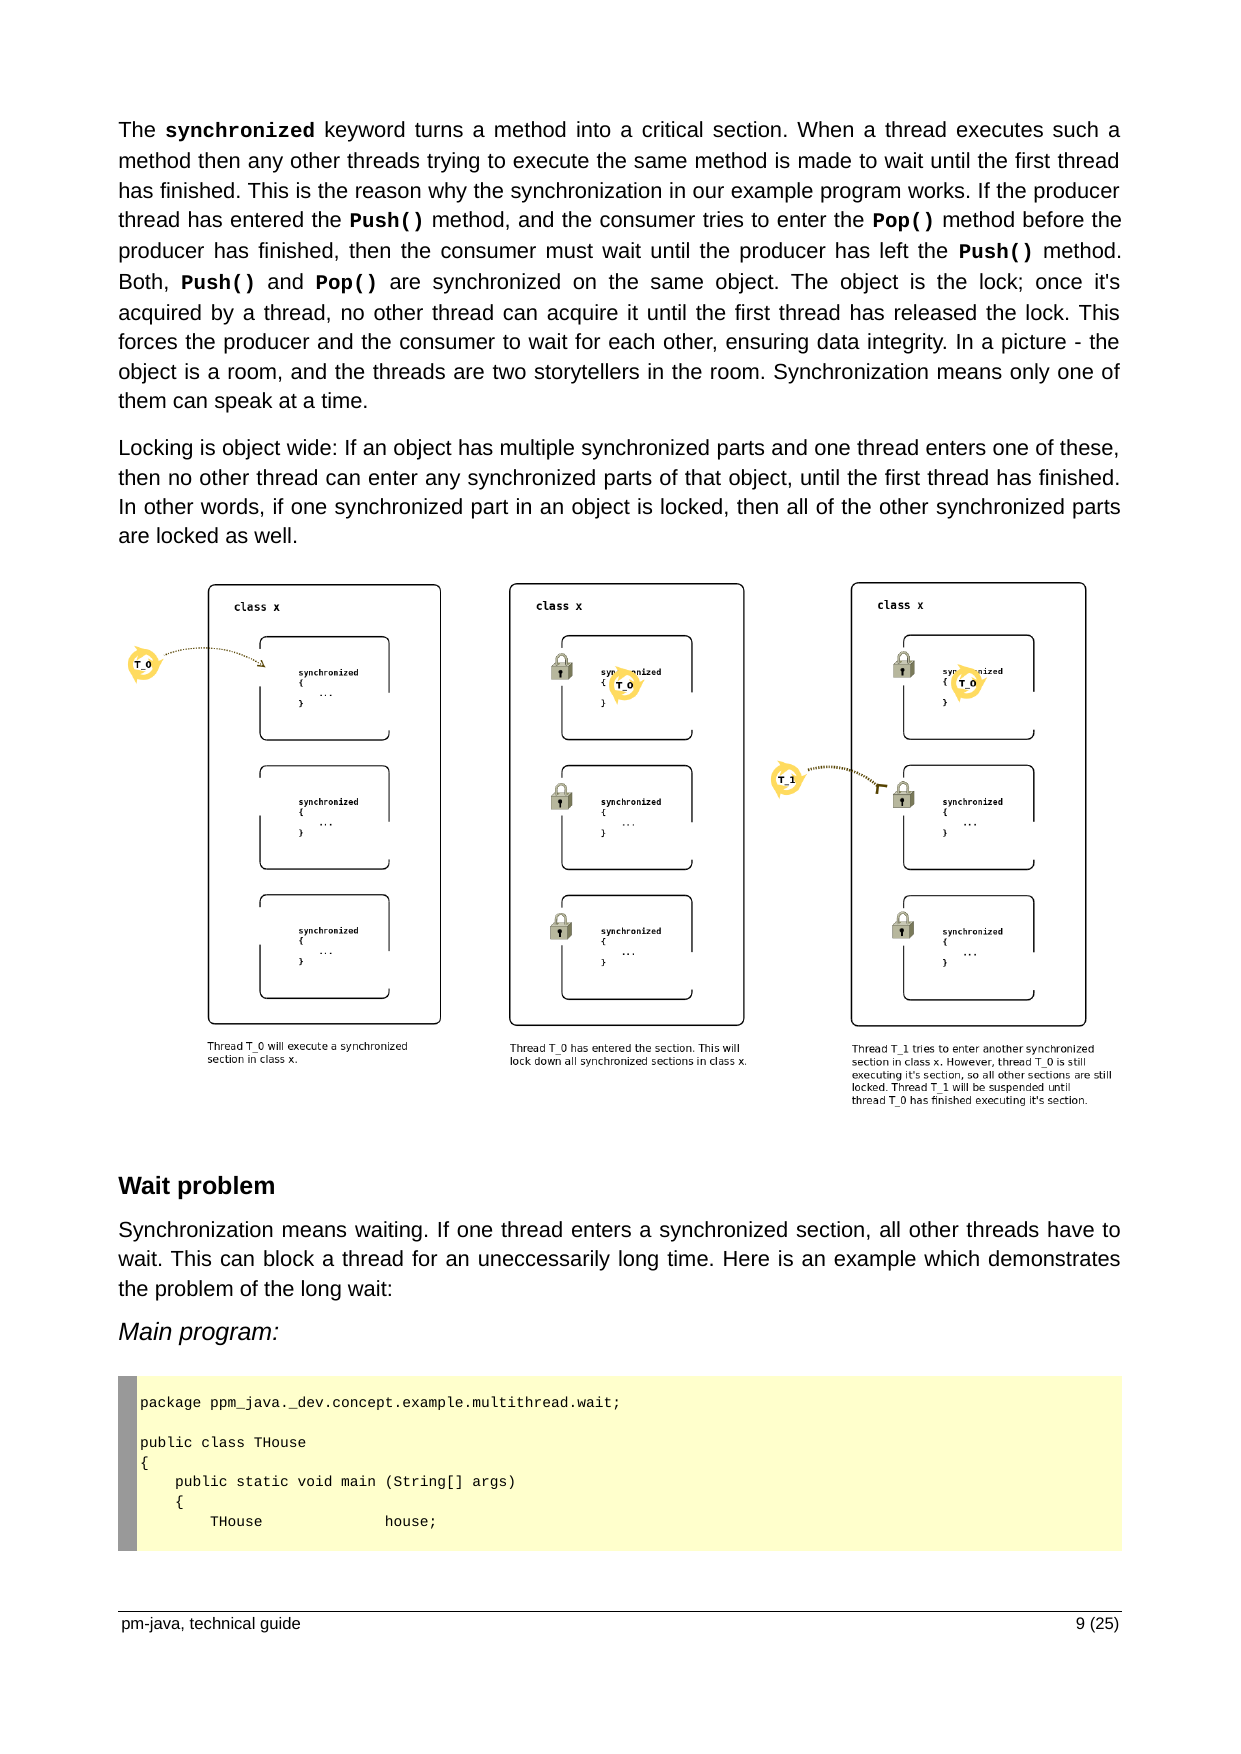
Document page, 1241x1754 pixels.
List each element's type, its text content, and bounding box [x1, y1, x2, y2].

text Locking is object wide: If an object has multiple synchronized parts and one thread enters one of these, then no other thread can enter any synchronized parts of that object, until the first thread has finished. In other words, if one synchronized part in an object is locked, then all of the other synchronized parts are locked as well. [118, 436, 1122, 548]
picture [509, 583, 747, 1067]
list public static void main (String[] args) [137, 1474, 1122, 1491]
text Synchronization means waiting. If one thread enters a synchronized section, all other threads have to wait. This can block a thread for an uneccessarily long time. Here is an example which demonstrates the problem of the long wait: [118, 1218, 1122, 1301]
picture [770, 582, 1115, 1107]
list public class THouse [137, 1435, 1122, 1452]
list { [137, 1455, 1122, 1471]
text Main program: [118, 1318, 1122, 1346]
list package ppm_java._dev.concept.example.multithread.wait; [137, 1395, 1122, 1412]
text The synchronized keyword turns a method into a critical section. When a thread executes such a method then any other threads trying to execute the same method is made to wait until the first thread has finished. This is the reason why the synchronization in our example program works. If the producer thread has entered the Push() method, and the consumer tries to enter the Pop() method before the producer has finished, then the consumer must wait until the producer has left the Push() method. Both, Push() and Pop() are synchronized on the same object. The object is the lock; once it's acquired by a thread, no other thread can acquire it until the first thread has released the lock. This forces the producer and the consumer to wait for each other, ensuring data integrity. In a picture - the object is a room, and the threads are two storytellers in the room. Synchronization means only one of them can speak at a time. [118, 118, 1122, 413]
list { [137, 1494, 1122, 1511]
list THouse house; [137, 1514, 1122, 1531]
subtitle Wait problem [118, 569, 1122, 1200]
picture [127, 584, 441, 1065]
